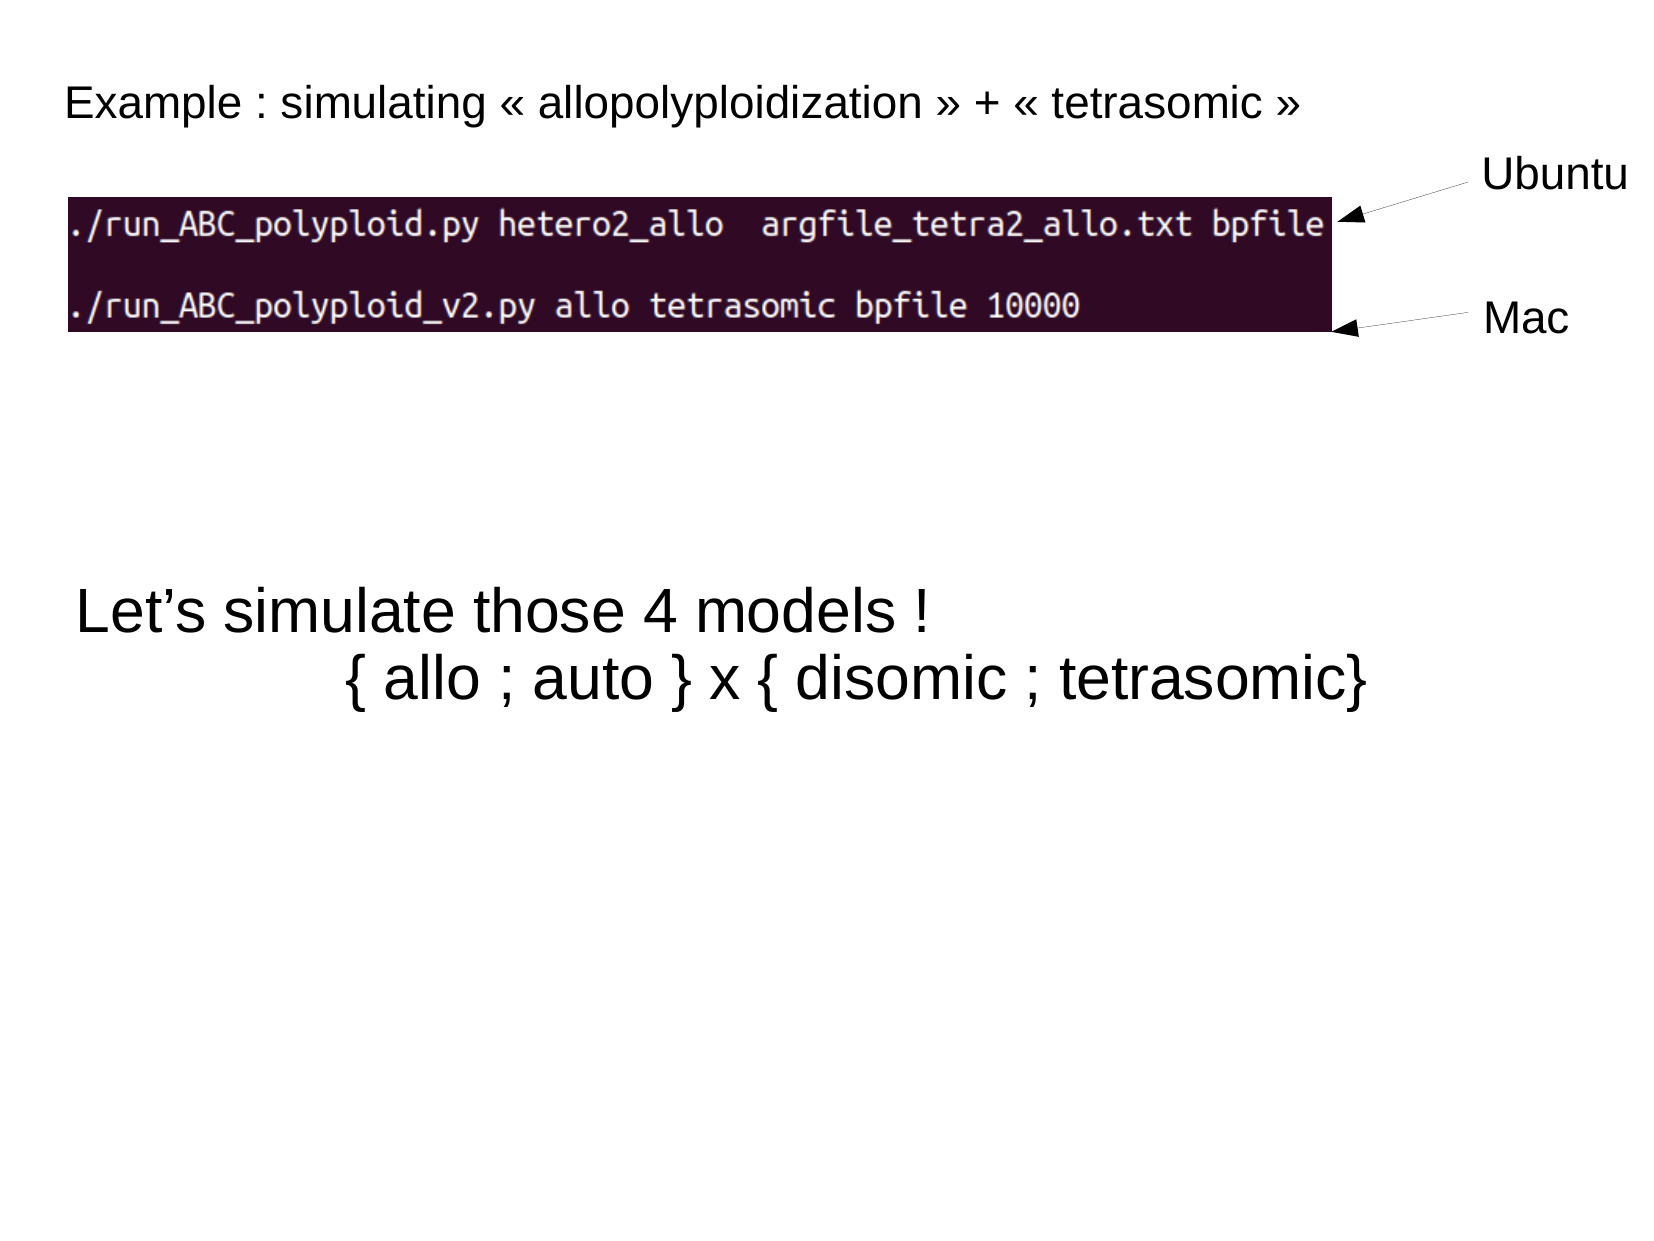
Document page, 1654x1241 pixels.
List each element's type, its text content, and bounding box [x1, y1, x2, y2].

text_box Ubuntu [1466, 140, 1654, 207]
text_box { allo ; auto } x { disomic ; tetrasomic} [330, 635, 1384, 720]
picture [68, 197, 1332, 332]
text_box Example : simulating « allopolyploidization » + « tetrasomic » [49, 69, 1318, 136]
text_box Let’s simulate those 4 models ! [60, 568, 947, 653]
text_box Mac [1468, 284, 1585, 368]
